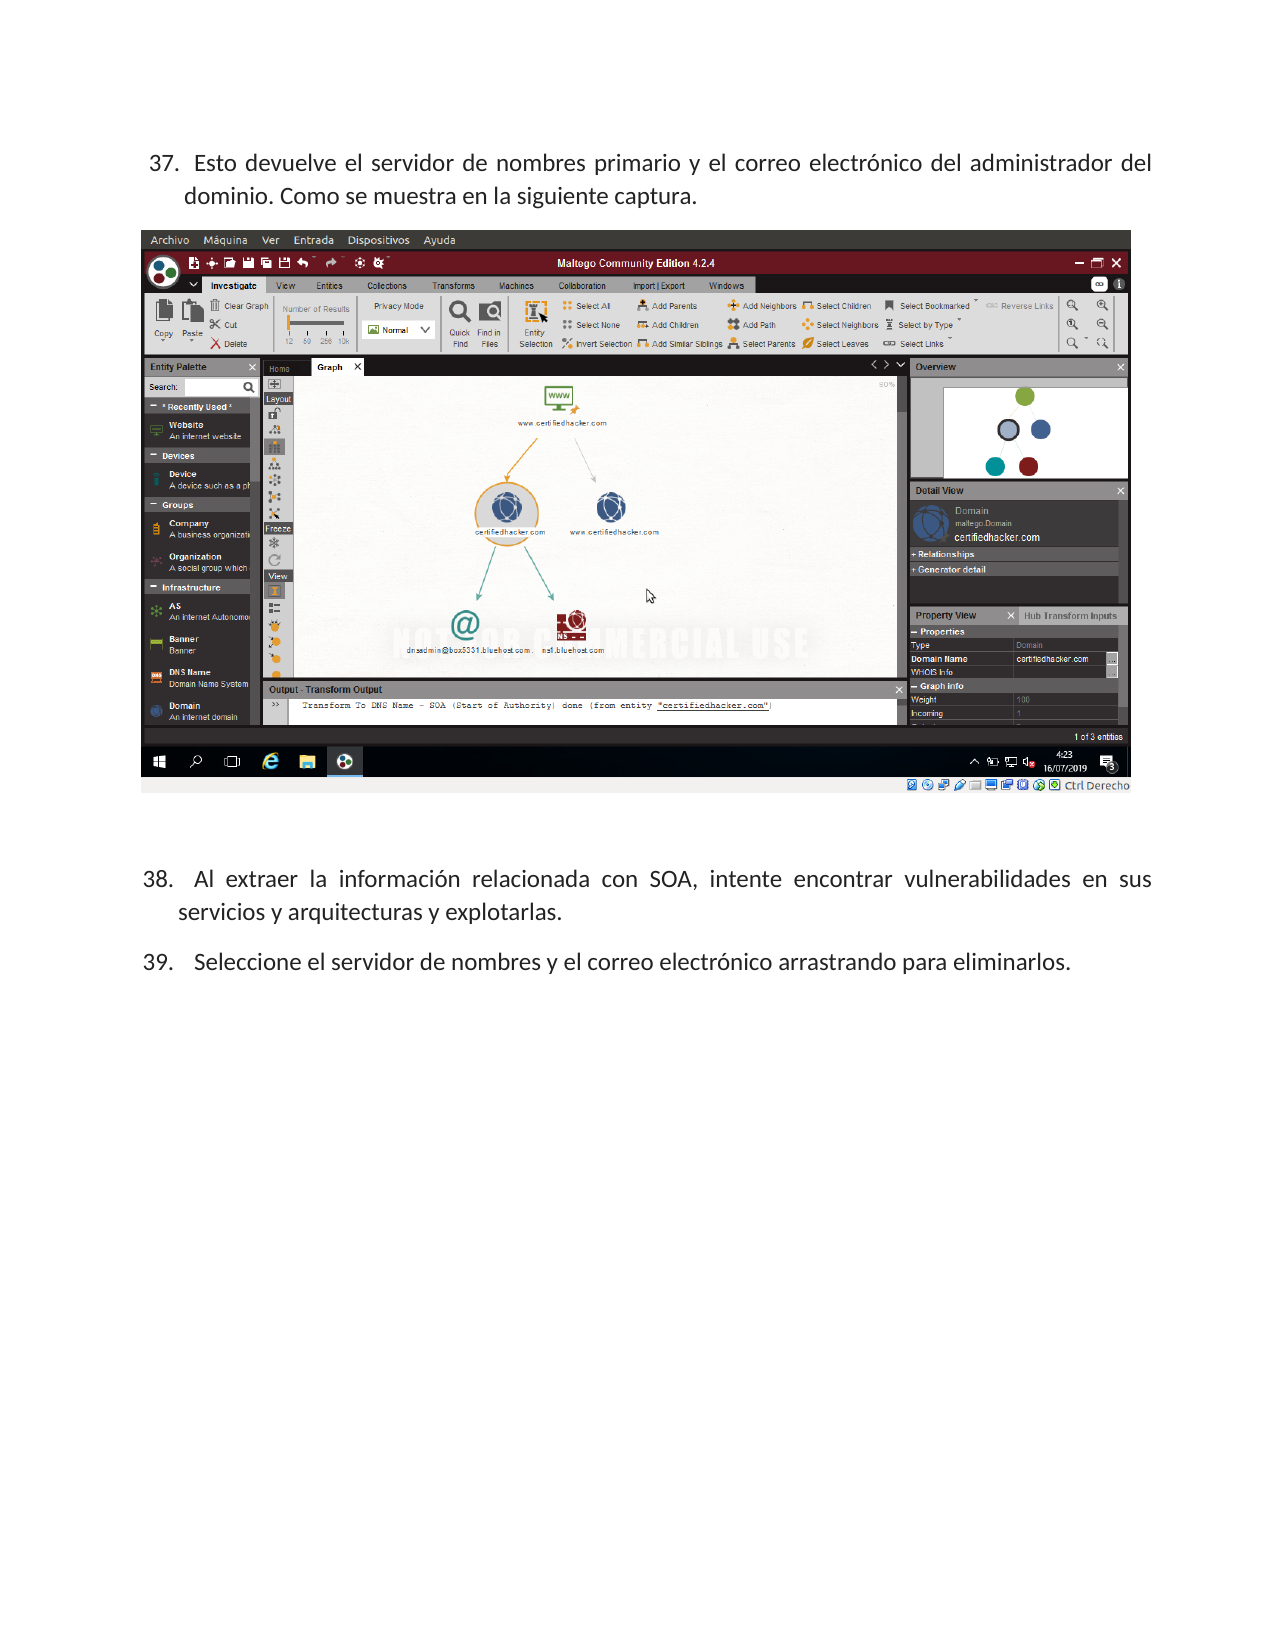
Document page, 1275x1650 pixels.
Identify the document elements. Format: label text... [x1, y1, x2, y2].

picture [141, 230, 1131, 793]
list Esto devuelve el servidor de nombres primario y el correo electrónico del administrador del dominio. Como se muestra en la siguiente captura. [148, 148, 1153, 211]
list Seleccione el servidor de nombres y el correo electrónico arrastrando para eliminarlos. [142, 946, 1153, 977]
list Al extraer la información relacionada con SOA, intente encontrar vulnerabilidades en sus servicios y arquitecturas y explotarlas. [142, 864, 1153, 927]
